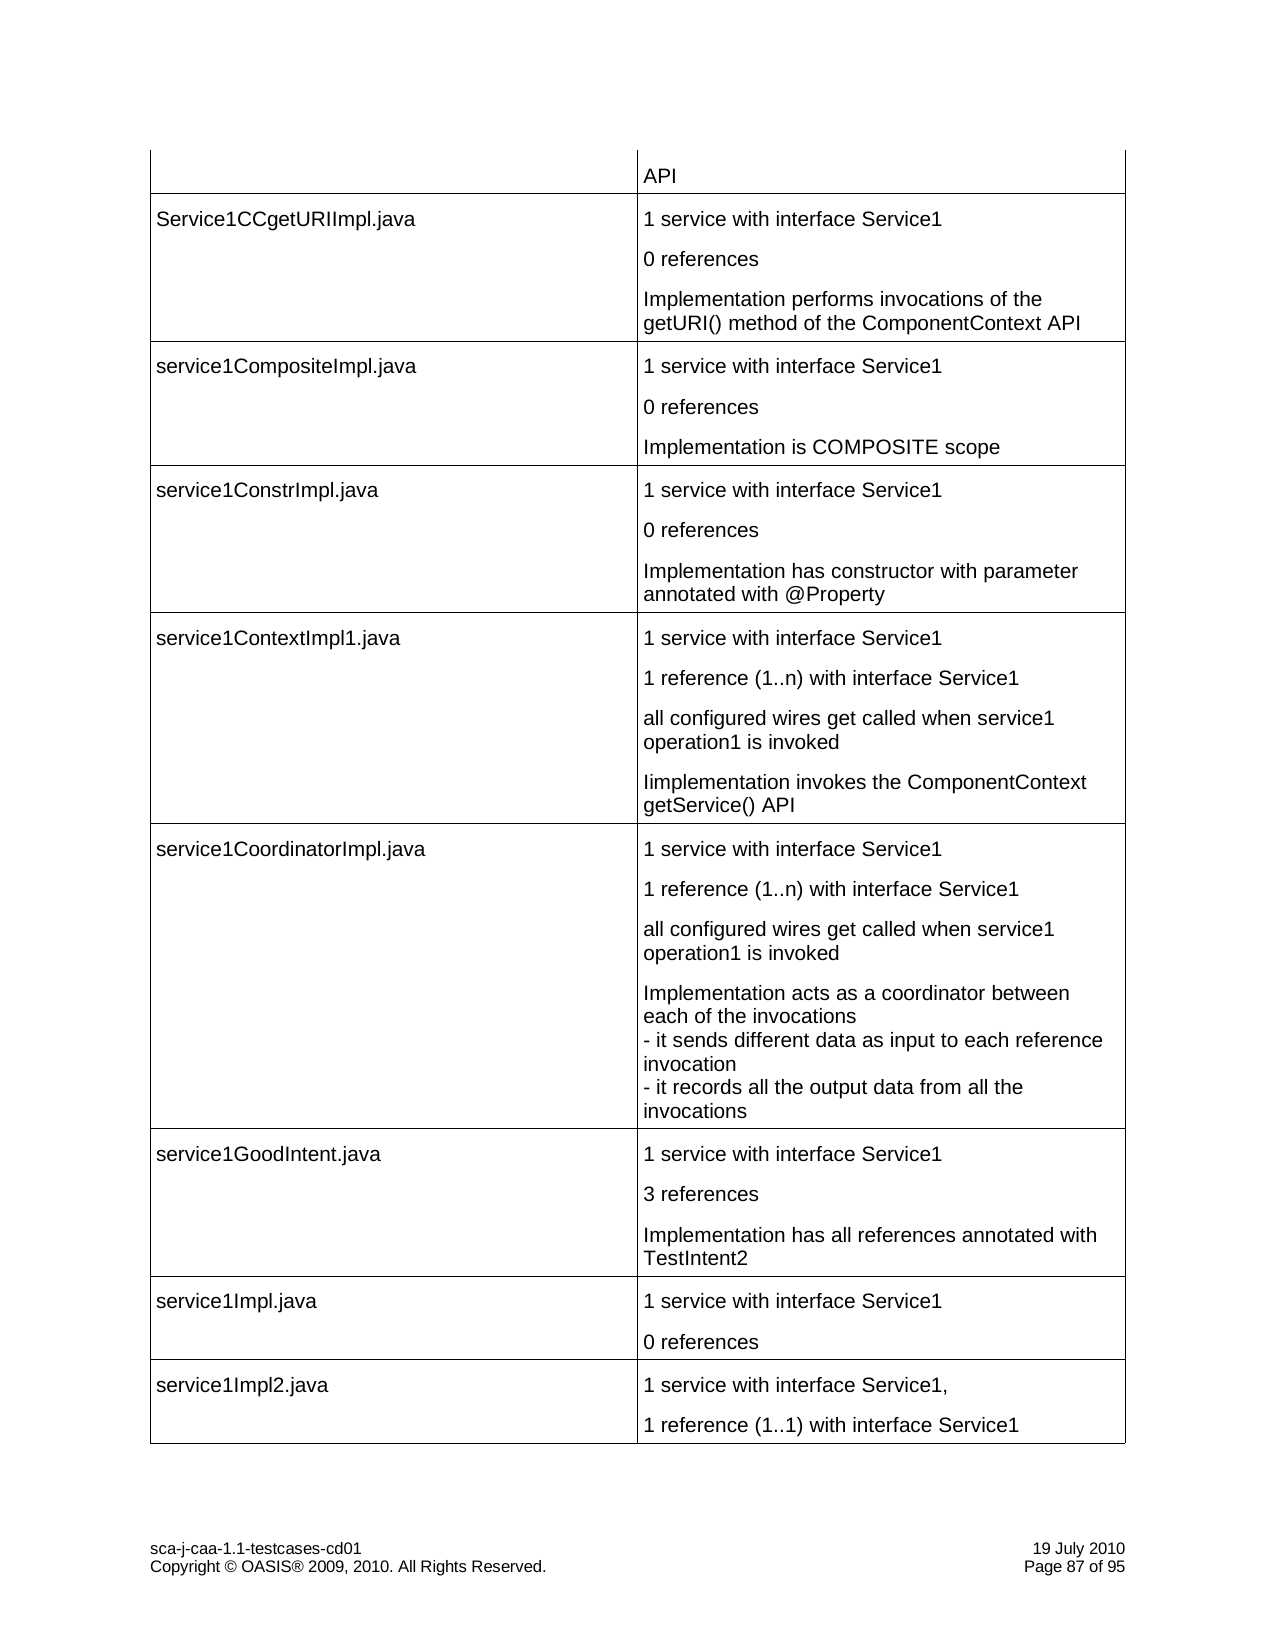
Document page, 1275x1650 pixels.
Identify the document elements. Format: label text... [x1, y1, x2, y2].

table_cell API [638, 150, 1125, 193]
table_cell [151, 150, 637, 193]
table_cell 1 service with interface Service1 0 references Implementation is COMPOSITE scope [638, 342, 1125, 465]
table_cell service1CompositeImpl.java [151, 342, 637, 465]
table_cell 1 service with interface Service1 3 references Implementation has all references annotated with TestIntent2 [638, 1129, 1125, 1276]
table_cell service1GoodIntent.java [151, 1129, 637, 1276]
table_cell service1ConstrImpl.java [151, 466, 637, 612]
table_cell 1 service with interface Service1 0 references Implementation has constructor with parameter annotated with @Property [638, 466, 1125, 612]
table_cell service1Impl.java [151, 1277, 637, 1359]
table_cell Service1CCgetURIImpl.java [151, 194, 637, 341]
table_cell service1Impl2.java [151, 1360, 637, 1443]
table_cell 1 service with interface Service1 1 reference (1..n) with interface Service1 all configured wires get called when service1 operation1 is invoked Iimplementation invokes the ComponentContext getService() API [638, 613, 1125, 823]
table_cell 1 service with interface Service1 0 references [638, 1277, 1125, 1359]
table_cell service1ContextImpl1.java [151, 613, 637, 823]
table_cell 1 service with interface Service1 0 references Implementation performs invocations of the getURI() method of the ComponentContext API [638, 194, 1125, 341]
table_cell 1 service with interface Service1, 1 reference (1..1) with interface Service1 [638, 1360, 1125, 1443]
table_cell service1CoordinatorImpl.java [151, 824, 637, 1128]
table_cell 1 service with interface Service1 1 reference (1..n) with interface Service1 all configured wires get called when service1 operation1 is invoked Implementation acts as a coordinator between each of the invocations - it sends different data as input to each reference invocation - it records all the output data from all the invocations [638, 824, 1125, 1128]
